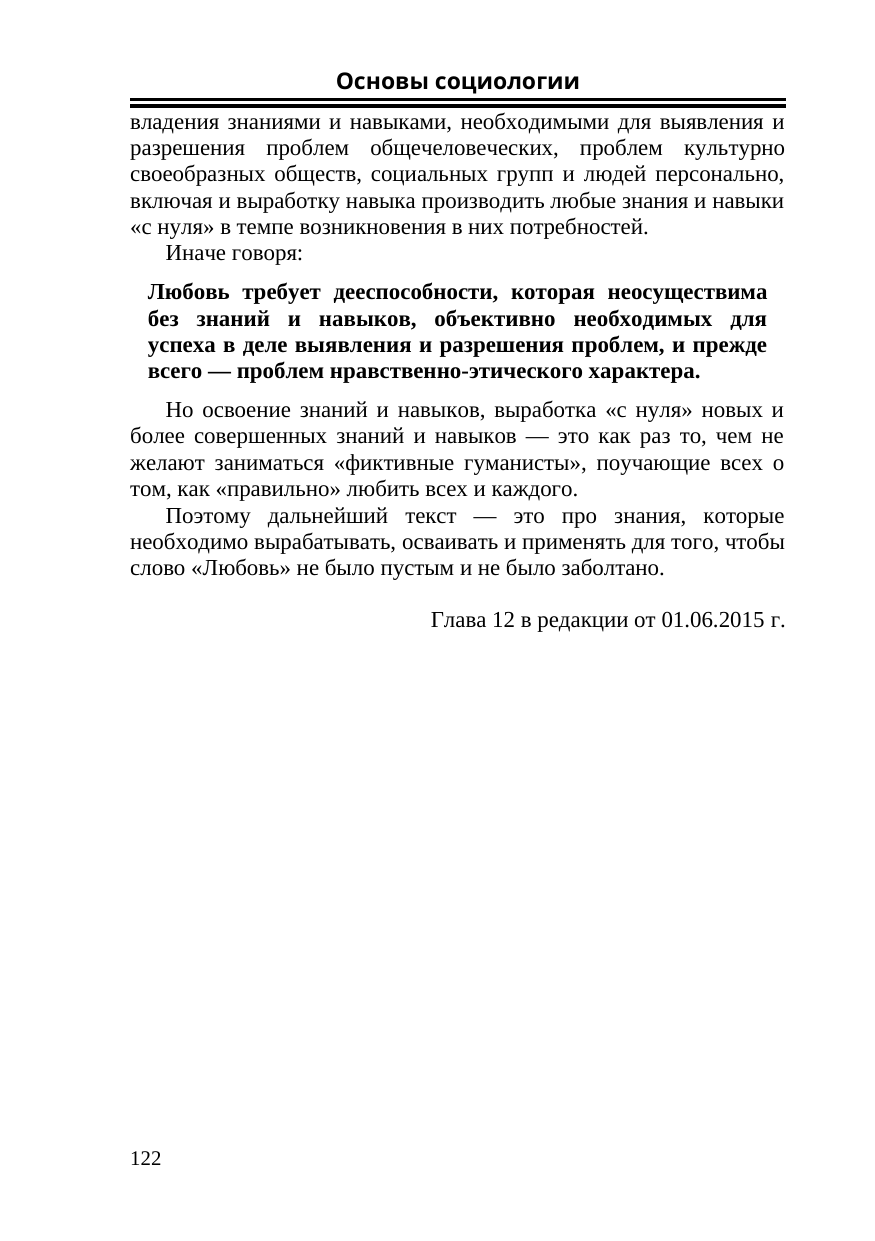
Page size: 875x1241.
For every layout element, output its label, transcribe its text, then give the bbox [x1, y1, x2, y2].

text владения знаниями и навыками, необходимыми для выявления и разрешения проблем общечеловеческих, проблем культурно своеобразных обществ, социальных групп и людей персонально, включая и выработку навыка производить любые знания и навыки «с нуля» в темпе возникновения в них потребностей. [130, 108, 786, 239]
text Поэтому дальнейший текст — это про знания, которые необходимо вырабатывать, осваивать и применять для того, чтобы слово «Любовь» не было пустым и не было заболтано. [130, 502, 786, 581]
text Любовь требует дееспособности, которая неосуществима без знаний и навыков, объективно необходимых для успеха в деле выявления и разрешения проблем, и прежде всего — проблем нравственно-этического характера. [148, 278, 768, 384]
text Иначе говоря: [130, 239, 786, 266]
text Глава 12 в редакции от 01.06.2015 г. [130, 606, 786, 658]
text Но освоение знаний и навыков, выработка «с нуля» новых и более совершенных знаний и навыков — это как раз то, чем не желают заниматься «фиктивные гуманисты», поучающие всех о том, как «правильно» любить всех и каждого. [130, 396, 786, 502]
